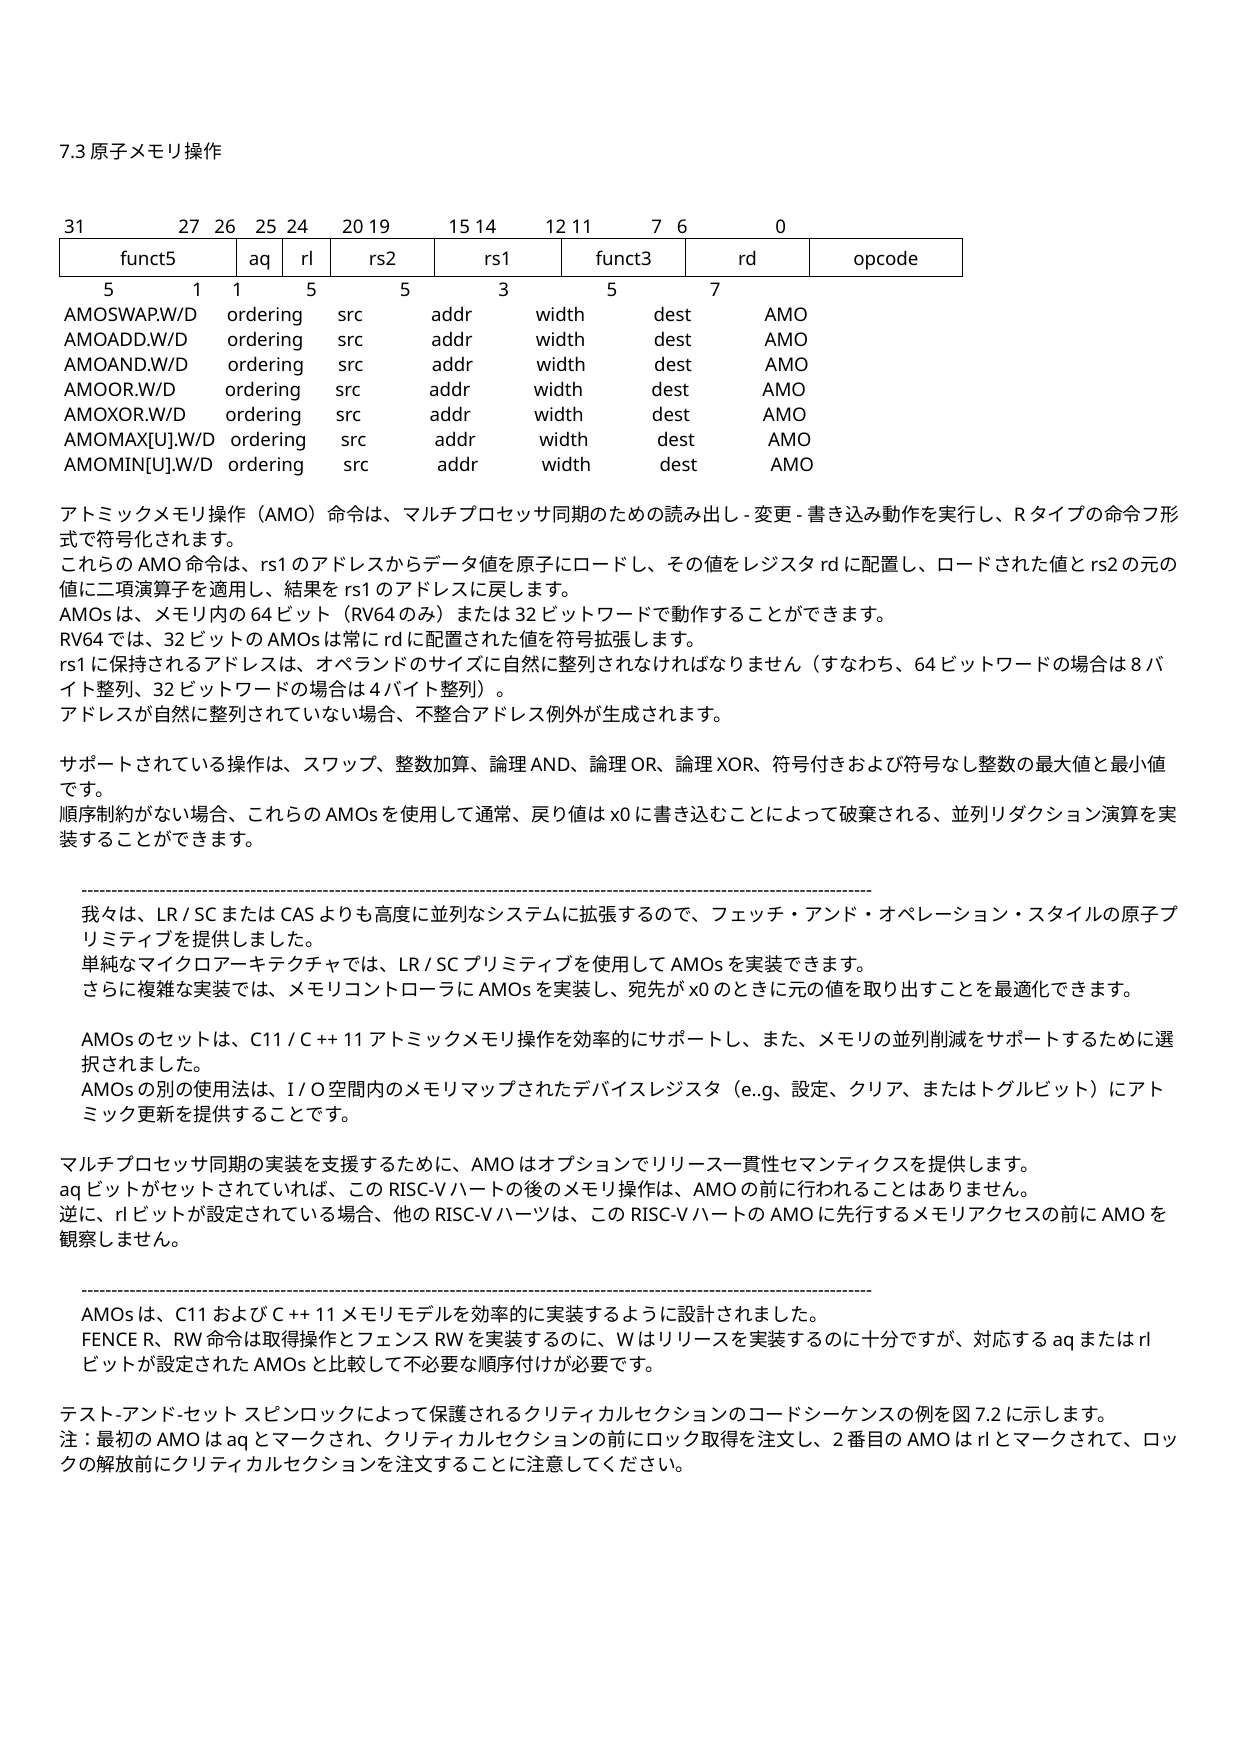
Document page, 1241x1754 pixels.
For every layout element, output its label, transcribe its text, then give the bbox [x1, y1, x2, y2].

text これらのAMO命令は、rs1のアドレスからデータ値を原子にロードし、その値をレジスタrdに配置し、ロードされた値とrs2の元の値に二項演算子を適用し、結果をrs1のアドレスに戻します。 [59, 552, 1181, 602]
text アトミックメモリ操作（AMO）命令は、マルチプロセッサ同期のための読み出し - 変更 - 書き込み動作を実行し、Rタイプの命令フ形式で符号化されます。 [59, 502, 1181, 552]
text AMOsは、C11およびC ++ 11メモリモデルを効率的に実装するように設計されました。 [81, 1302, 1181, 1327]
text AMOsは、メモリ内の64ビット（RV64のみ）または32ビットワードで動作することができます。 [59, 602, 1181, 627]
text rs1に保持されるアドレスは、オペランドのサイズに自然に整列されなければなりません（すなわち、64ビットワードの場合は8バイト整列、32ビットワードの場合は4バイト整列）。 [59, 652, 1181, 702]
table_header funct3 [562, 239, 685, 276]
text AMOSWAP.W/D ordering src addr width dest AMO [59, 302, 1181, 327]
table_header rs1 [435, 239, 561, 276]
table_header [963, 238, 1081, 276]
text 7.3 原子メモリ操作 [59, 138, 1181, 163]
text アドレスが自然に整列されていない場合、不整合アドレス例外が生成されます。 [59, 702, 1181, 727]
text テスト-アンド-セット スピンロックによって保護されるクリティカルセクションのコードシーケンスの例を図7.2に示します。 [59, 1402, 1181, 1427]
text RV64では、32ビットのAMOsは常にrdに配置された値を符号拡張します。 [59, 627, 1181, 652]
table_header rl [283, 239, 330, 276]
table_header rs2 [331, 239, 434, 276]
text 逆に、rlビットが設定されている場合、他のRISC-Vハーツは、このRISC-VハートのAMOに先行するメモリアクセスの前にAMOを観察しません。 [59, 1202, 1181, 1252]
text aqビットがセットされていれば、このRISC-Vハートの後のメモリ操作は、AMOの前に行われることはありません。 [59, 1177, 1181, 1202]
text AMOOR.W/D ordering src addr width dest AMO [59, 377, 1181, 402]
text さらに複雑な実装では、メモリコントローラにAMOsを実装し、宛先がx0のときに元の値を取り出すことを最適化できます。 [81, 977, 1181, 1002]
text マルチプロセッサ同期の実装を支援するために、AMOはオプションでリリース一貫性セマンティクスを提供します。 [59, 1152, 1181, 1177]
text AMOXOR.W/D ordering src addr width dest AMO [59, 402, 1181, 427]
table_header aq [237, 239, 282, 276]
text FENCE R、RW命令は取得操作とフェンスRWを実装するのに、Wはリリースを実装するのに十分ですが、対応するaqまたはrlビットが設定されたAMOsと比較して不必要な順序付けが必要です。 [81, 1327, 1181, 1377]
table_header opcode [810, 239, 962, 276]
text AMOsのセットは、C11 / C ++ 11アトミックメモリ操作を効率的にサポートし、また、メモリの並列削減をサポートするために選択されました。 [81, 1027, 1181, 1077]
text AMOADD.W/D ordering src addr width dest AMO [59, 327, 1181, 352]
text 順序制約がない場合、これらのAMOsを使用して通常、戻り値はx0に書き込むことによって破棄される、並列リダクション演算を実装することができます。 [59, 802, 1181, 852]
text AMOAND.W/D ordering src addr width dest AMO [59, 352, 1181, 377]
table_header funct5 [60, 239, 236, 276]
text AMOsの別の使用法は、I / O空間内のメモリマップされたデバイスレジスタ（e..g、設定、クリア、またはトグルビット）にアトミック更新を提供することです。 [81, 1077, 1181, 1127]
text サポートされている操作は、スワップ、整数加算、論理AND、論理OR、論理XOR、符号付きおよび符号なし整数の最大値と最小値です。 [59, 752, 1181, 802]
table_header rd [686, 239, 809, 276]
text 31 27 26 25 24 20 19 15 14 12 11 7 6 0 [59, 213, 1181, 238]
text AMOMAX[U].W/D ordering src addr width dest AMO [59, 427, 1181, 452]
text 我々は、LR / SCまたはCASよりも高度に並列なシステムに拡張するので、フェッチ・アンド・オペレーション・スタイルの原子プリミティブを提供しました。 [81, 902, 1181, 952]
text 単純なマイクロアーキテクチャでは、LR / SCプリミティブを使用してAMOsを実装できます。 [81, 952, 1181, 977]
text 注：最初のAMOはaqとマークされ、クリティカルセクションの前にロック取得を注文し、2番目のAMOはrlとマークされて、ロックの解放前にクリティカルセクションを注文することに注意してください。 [59, 1427, 1181, 1477]
text ----------------------------------------------------------------------------------------------------------------------------------- [81, 1277, 1181, 1302]
text 5 1 1 5 5 3 5 7 [59, 277, 1181, 302]
text ----------------------------------------------------------------------------------------------------------------------------------- [81, 877, 1181, 902]
text AMOMIN[U].W/D ordering src addr width dest AMO [59, 452, 1181, 477]
